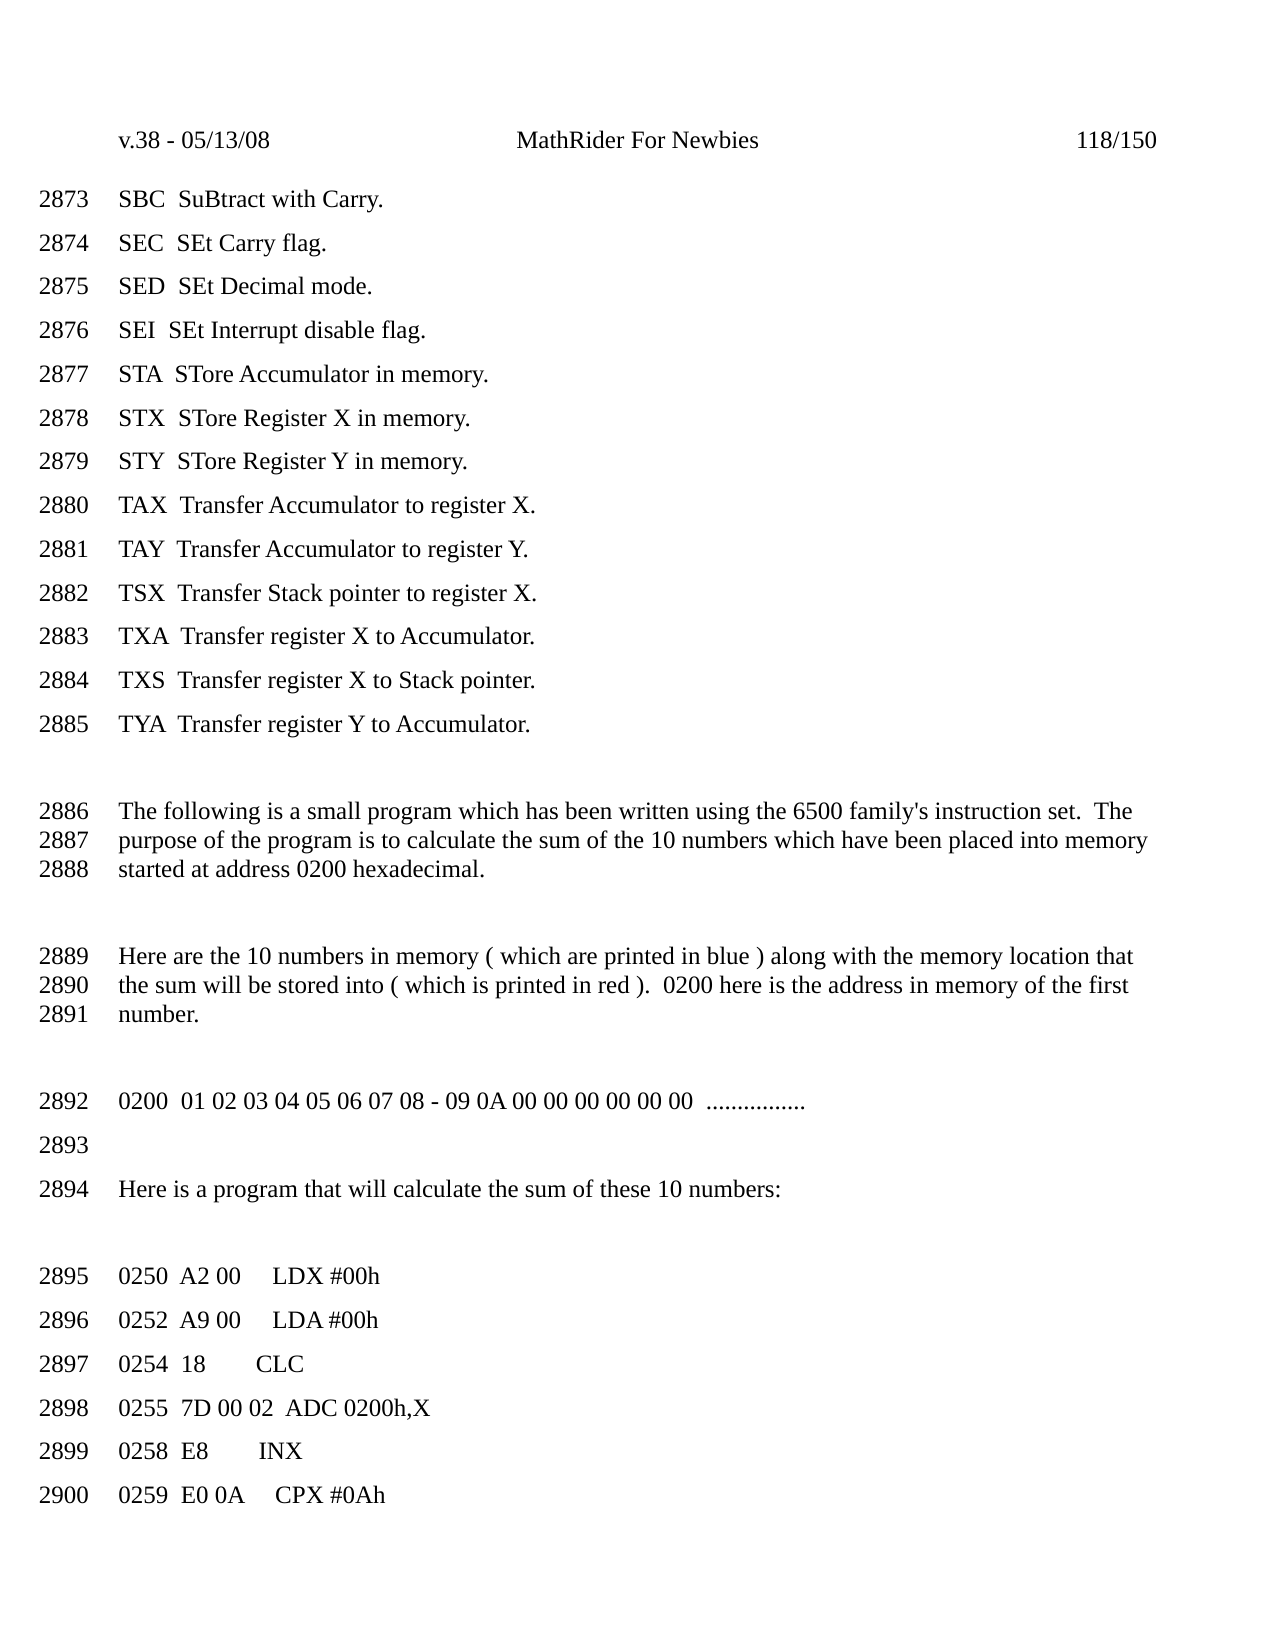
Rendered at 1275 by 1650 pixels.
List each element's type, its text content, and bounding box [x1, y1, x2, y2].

text TAX Transfer Accumulator to register X. [118, 490, 1157, 519]
text SEI SEt Interrupt disable flag. [118, 315, 1157, 344]
text STX STore Register X in memory. [118, 403, 1157, 431]
text 0252 A9 00 LDA #00h [118, 1305, 1157, 1334]
text 0254 18 CLC [118, 1349, 1157, 1378]
text Here are the 10 numbers in memory ( which are printed in blue ) along with the memory location that the sum will be stored into ( which is printed in red ). 0200 here is the address in memory of the first number. [118, 941, 1157, 1028]
text 0259 E0 0A CPX #0Ah [118, 1480, 1157, 1509]
text SED SEt Decimal mode. [118, 271, 1157, 300]
text TSX Transfer Stack pointer to register X. [118, 578, 1157, 606]
text SBC SuBtract with Carry. [118, 184, 1157, 213]
text 0200 01 02 03 04 05 06 07 08 - 09 0A 00 00 00 00 00 00 ................ [118, 1086, 1157, 1115]
text SEC SEt Carry flag. [118, 228, 1157, 256]
text TXA Transfer register X to Accumulator. [118, 621, 1157, 650]
text 0250 A2 00 LDX #00h [118, 1261, 1157, 1290]
text 0255 7D 00 02 ADC 0200h,X [118, 1393, 1157, 1421]
text STA STore Accumulator in memory. [118, 359, 1157, 388]
text Here is a program that will calculate the sum of these 10 numbers: [118, 1174, 1157, 1203]
text TYA Transfer register Y to Accumulator. [118, 709, 1157, 738]
text 0258 E8 INX [118, 1436, 1157, 1465]
text STY STore Register Y in memory. [118, 446, 1157, 475]
text The following is a small program which has been written using the 6500 family's instruction set. The purpose of the program is to calculate the sum of the 10 numbers which have been placed into memory started at address 0200 hexadecimal. [118, 796, 1157, 883]
text TXS Transfer register X to Stack pointer. [118, 665, 1157, 694]
text TAY Transfer Accumulator to register Y. [118, 534, 1157, 563]
